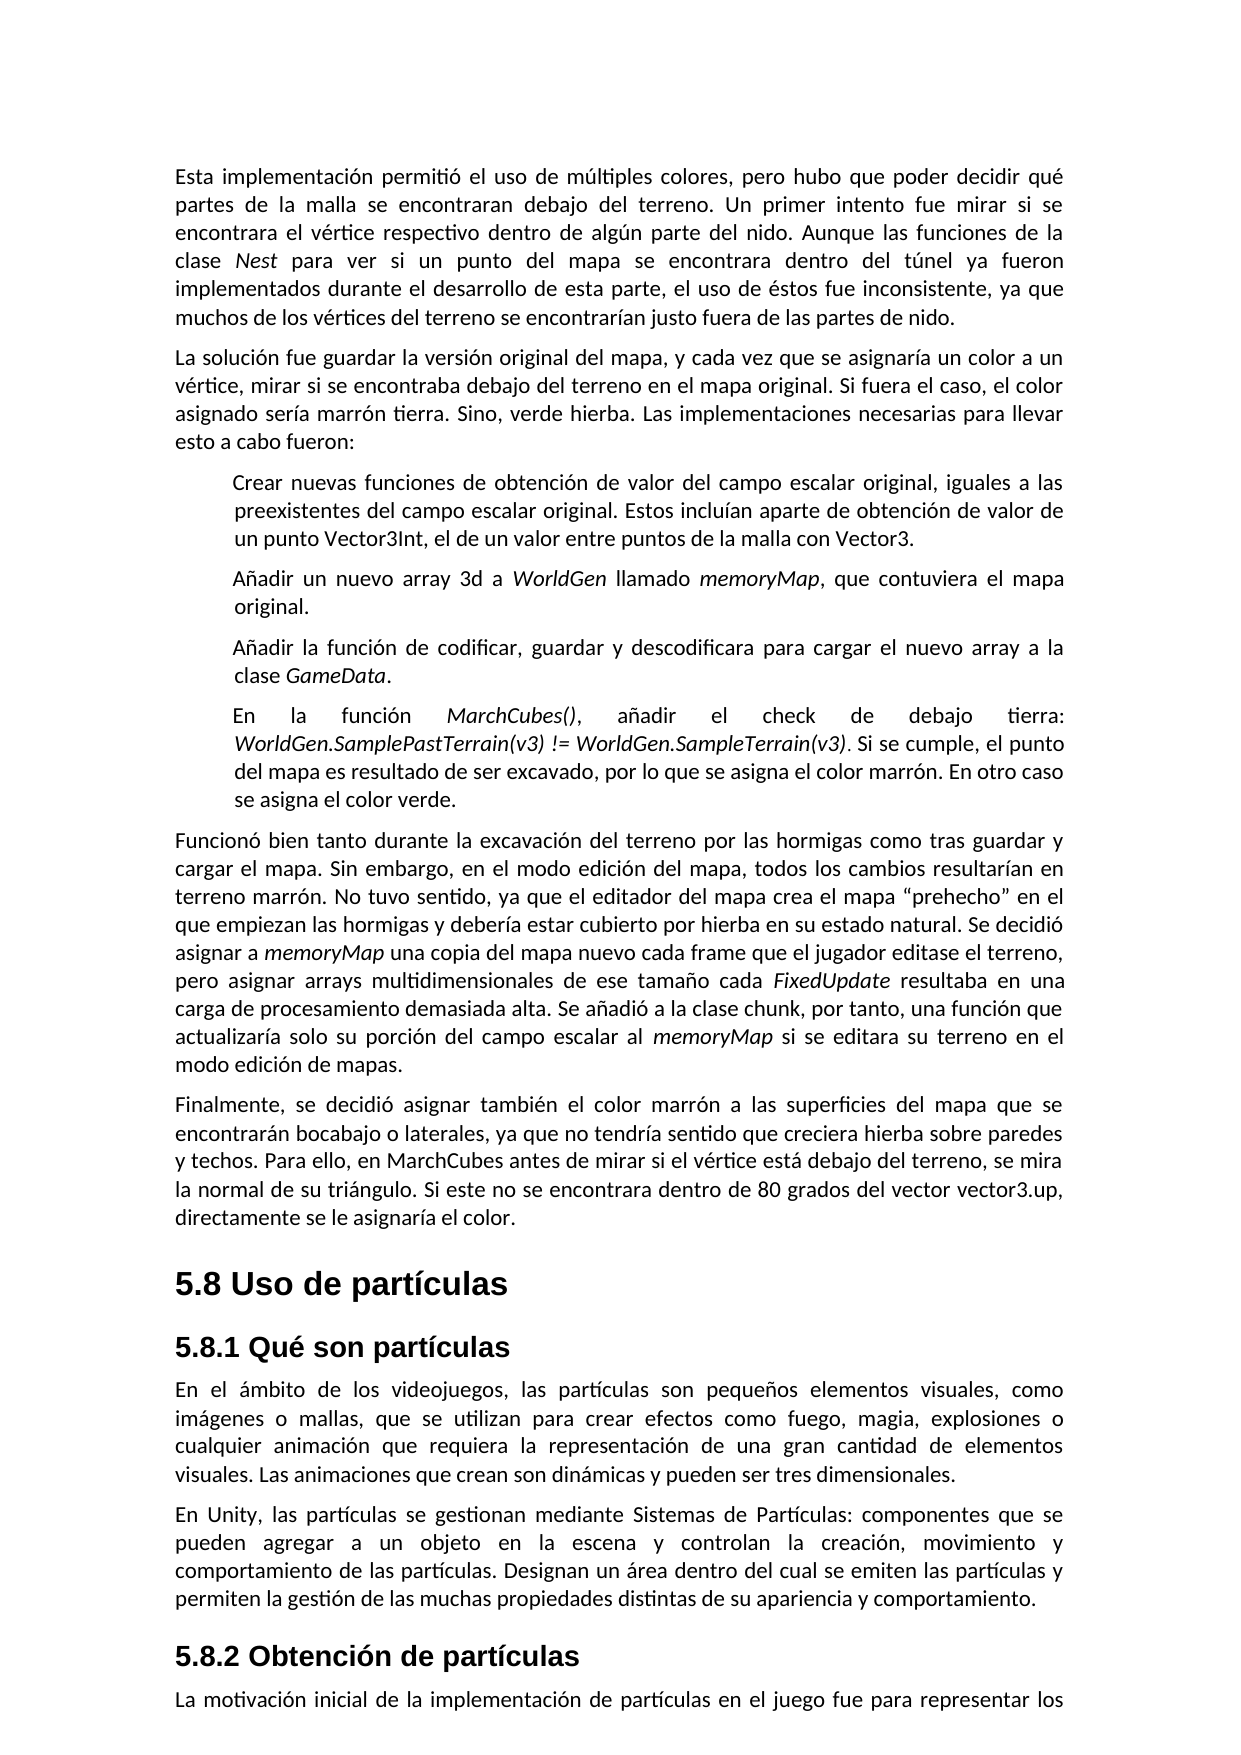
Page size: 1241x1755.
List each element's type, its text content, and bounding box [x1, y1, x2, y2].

text Funcionó bien tanto durante la excavación del terreno por las hormigas como tras guardar y cargar el mapa. Sin embargo, en el modo edición del mapa, todos los cambios resultarían en terreno marrón. No tuvo sentido, ya que el editador del mapa crea el mapa “prehecho” en el que empiezan las hormigas y debería estar cubierto por hierba en su estado natural. Se decidió asignar a memoryMap una copia del mapa nuevo cada frame que el jugador editase el terreno, pero asignar arrays multidimensionales de ese tamaño cada FixedUpdate resultaba en una carga de procesamiento demasiada alta. Se añadió a la clase chunk, por tanto, una función que actualizaría solo su porción del campo escalar al memoryMap si se editara su terreno en el modo edición de mapas. [175, 826, 1065, 1078]
list Añadir un nuevo array 3d a WorldGen llamado memoryMap, que contuviera el mapa original. [204, 564, 1065, 620]
text En Unity, las partículas se gestionan mediante Sistemas de Partículas: componentes que se pueden agregar a un objeto en la escena y controlan la creación, movimiento y comportamiento de las partículas. Designan un área dentro del cual se emiten las partículas y permiten la gestión de las muchas propiedades distintas de su apariencia y comportamiento. [175, 1500, 1065, 1612]
list Añadir la función de codificar, guardar y descodificara para cargar el nuevo array a la clase GameData. [204, 633, 1065, 689]
text La motivación inicial de la implementación de partículas en el juego fue para representar los [175, 1685, 1065, 1713]
subtitle Uso de partículas [175, 1264, 1065, 1302]
subtitle Obtención de partículas [175, 1639, 1065, 1673]
text En el ámbito de los videojuegos, las partículas son pequeños elementos visuales, como imágenes o mallas, que se utilizan para crear efectos como fuego, magia, explosiones o cualquier animación que requiera la representación de una gran cantidad de elementos visuales. Las animaciones que crean son dinámicas y pueden ser tres dimensionales. [175, 1376, 1065, 1488]
list Crear nuevas funciones de obtención de valor del campo escalar original, iguales a las preexistentes del campo escalar original. Estos incluían aparte de obtención de valor de un punto Vector3Int, el de un valor entre puntos de la malla con Vector3. [204, 468, 1065, 552]
subtitle Qué son partículas [175, 1329, 1065, 1363]
text Esta implementación permitió el uso de múltiples colores, pero hubo que poder decidir qué partes de la malla se encontraran debajo del terreno. Un primer intento fue mirar si se encontrara el vértice respectivo dentro de algún parte del nido. Aunque las funciones de la clase Nest para ver si un punto del mapa se encontrara dentro del túnel ya fueron implementados durante el desarrollo de esta parte, el uso de éstos fue inconsistente, ya que muchos de los vértices del terreno se encontrarían justo fuera de las partes de nido. [175, 162, 1065, 331]
text Finalmente, se decidió asignar también el color marrón a las superficies del mapa que se encontrarán bocabajo o laterales, ya que no tendría sentido que creciera hierba sobre paredes y techos. Para ello, en MarchCubes antes de mirar si el vértice está debajo del terreno, se mira la normal de su triángulo. Si este no se encontrara dentro de 80 grados del vector vector3.up, directamente se le asignaría el color. [175, 1091, 1065, 1231]
text La solución fue guardar la versión original del mapa, y cada vez que se asignaría un color a un vértice, mirar si se encontraba debajo del terreno en el mapa original. Si fuera el caso, el color asignado sería marrón tierra. Sino, verde hierba. Las implementaciones necesarias para llevar esto a cabo fueron: [175, 343, 1065, 455]
list En la función MarchCubes(), añadir el check de debajo tierra: WorldGen.SamplePastTerrain(v3) != WorldGen.SampleTerrain(v3). Si se cumple, el punto del mapa es resultado de ser excavado, por lo que se asigna el color marrón. En otro caso se asigna el color verde. [204, 701, 1065, 813]
